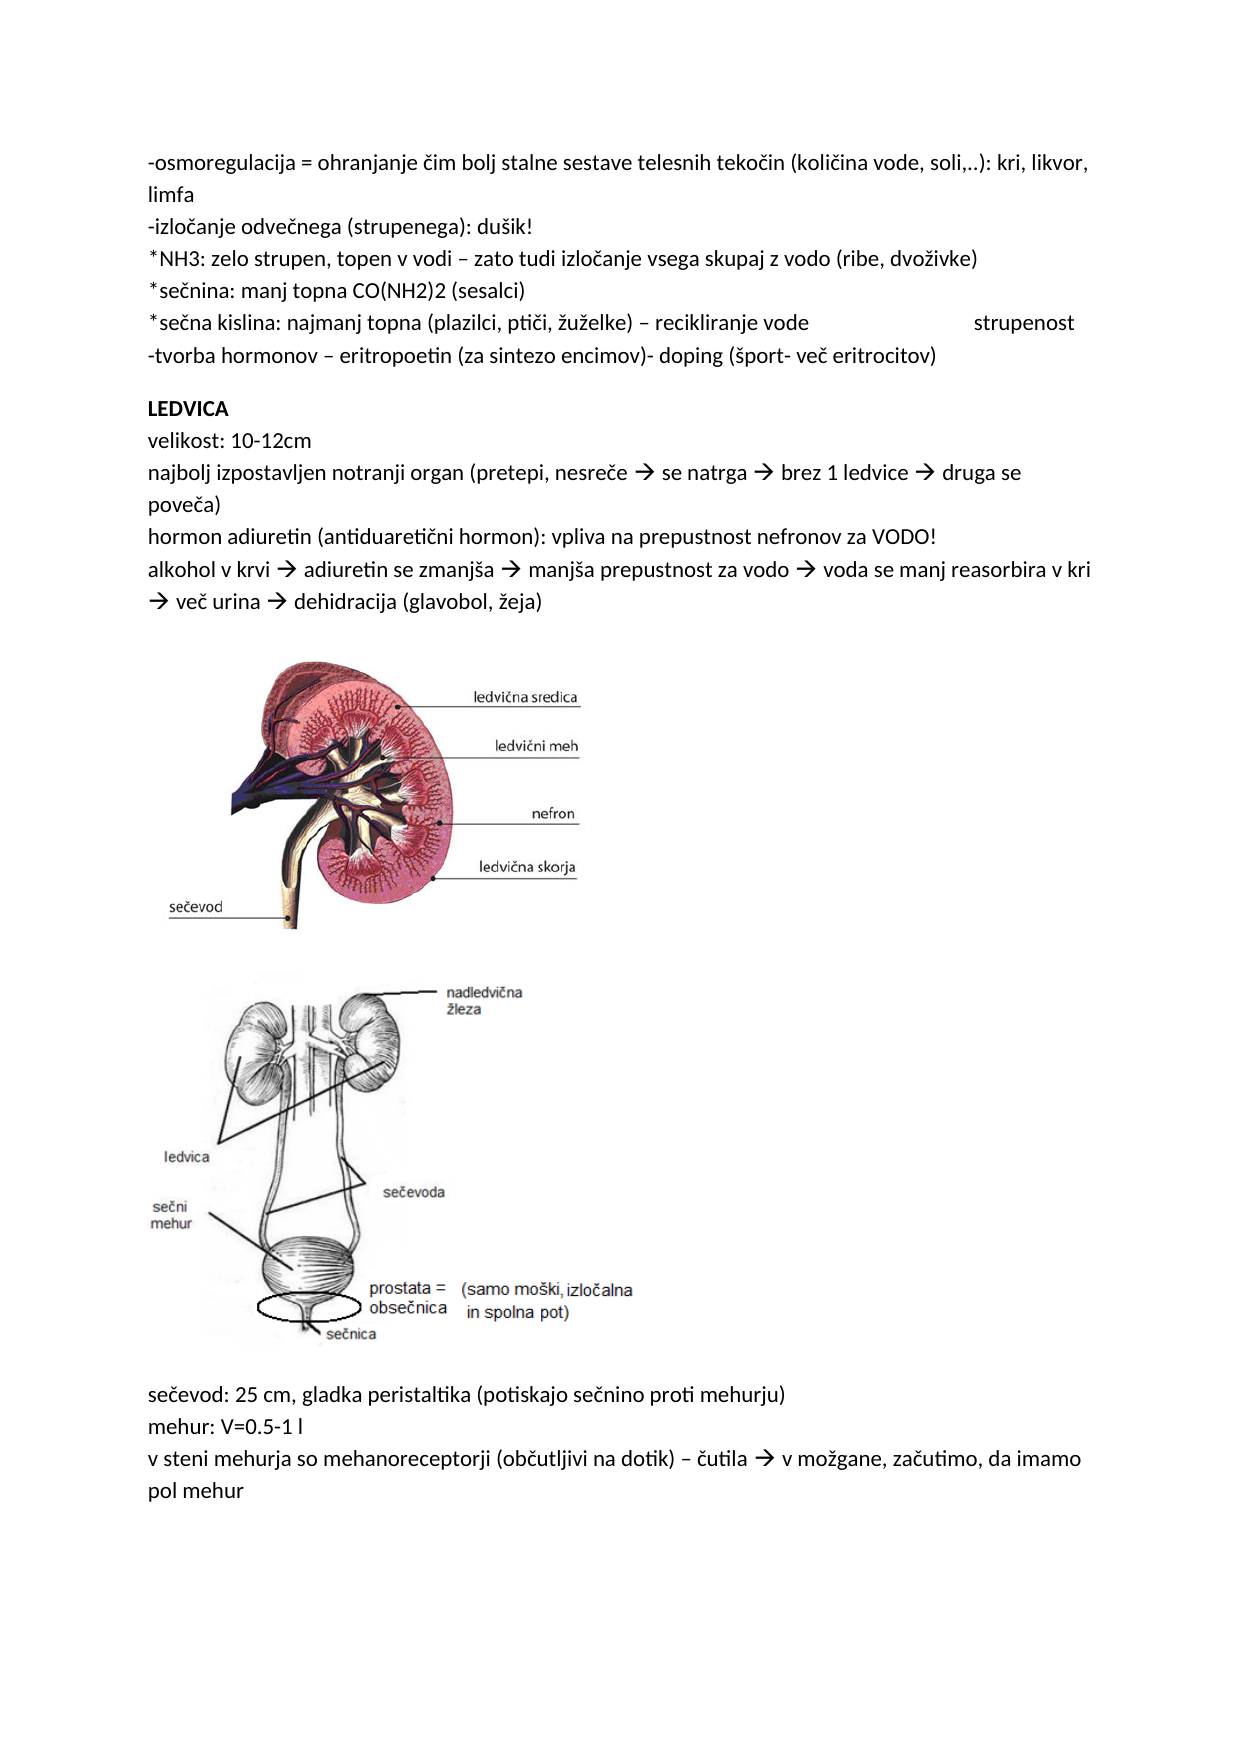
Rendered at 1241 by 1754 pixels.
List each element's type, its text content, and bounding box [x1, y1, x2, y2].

text LEDVICA velikost: 10-12cm najbolj izpostavljen notranji organ (pretepi, nesreče  se natrga  brez 1 ledvice  druga se poveča) hormon adiuretin (antiduaretični hormon): vpliva na prepustnost nefronov za VODO! alkohol v krvi  adiuretin se zmanjša  manjša prepustnost za vodo  voda se manj reasorbira v kri  več urina  dehidracija (glavobol, žeja) [148, 394, 1093, 615]
picture [147, 972, 649, 1355]
text -osmoregulacija = ohranjanje čim bolj stalne sestave telesnih tekočin (količina vode, soli,..): kri, likvor, limfa -izločanje odvečnega (strupenega): dušik! *NH3: zelo strupen, topen v vodi – zato tudi izločanje vsega skupaj z vodo (ribe, dvoživke) *sečnina: manj topna CO(NH2)2 (sesalci) *sečna kislina: najmanj topna (plazilci, ptiči, žuželke) – recikliranje vode strupenost -tvorba hormonov – eritropoetin (za sintezo encimov)- doping (šport- več eritrocitov) [148, 148, 1093, 369]
text sečevod: 25 cm, gladka peristaltika (potiskajo sečnino proti mehurju) mehur: V=0.5-1 l v steni mehurja so mehanoreceptorji (občutljivi na dotik) – čutila  v možgane, začutimo, da imamo pol mehur [148, 1380, 1093, 1504]
picture [147, 639, 604, 948]
